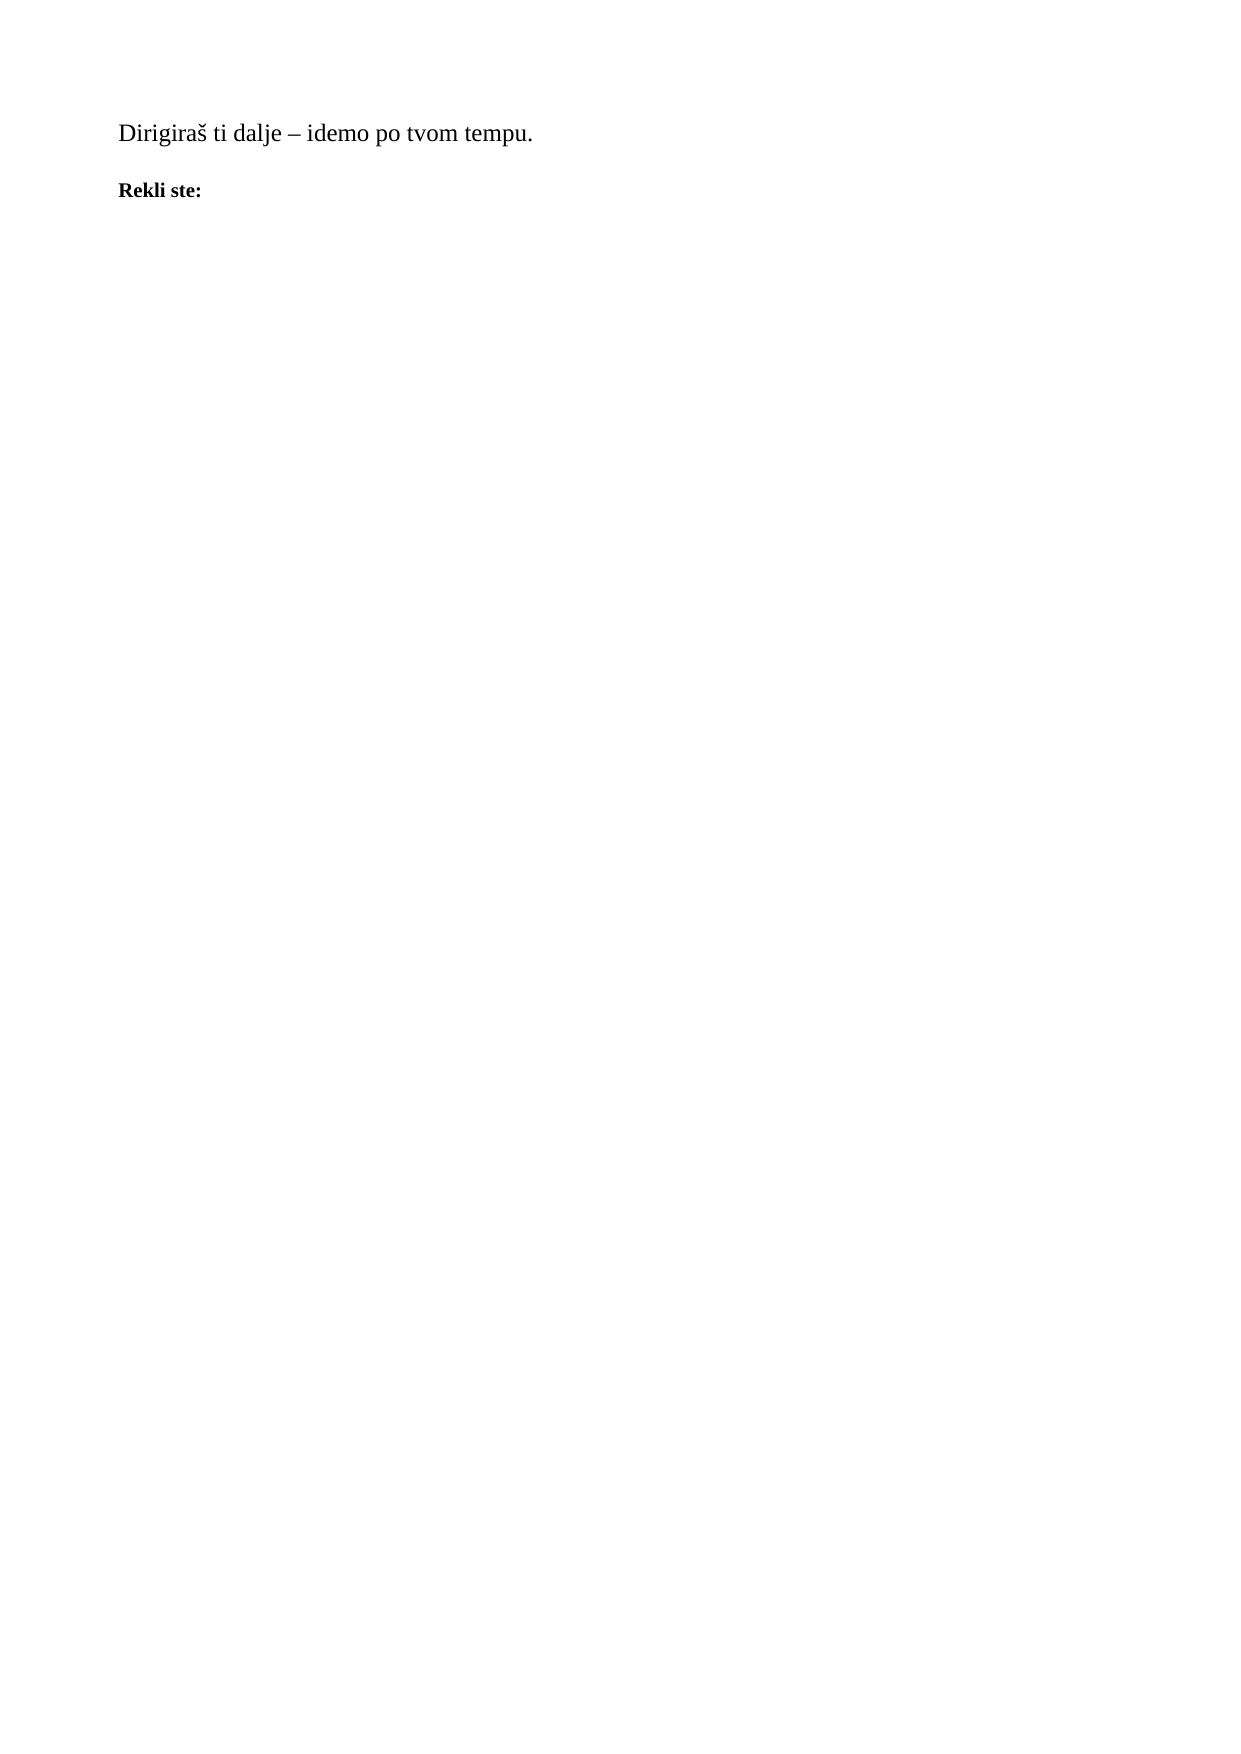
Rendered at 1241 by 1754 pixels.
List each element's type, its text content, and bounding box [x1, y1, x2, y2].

subtitle Rekli ste: [118, 178, 1122, 202]
text Dirigiraš ti dalje – idemo po tvom tempu. 👊 [118, 118, 1122, 147]
